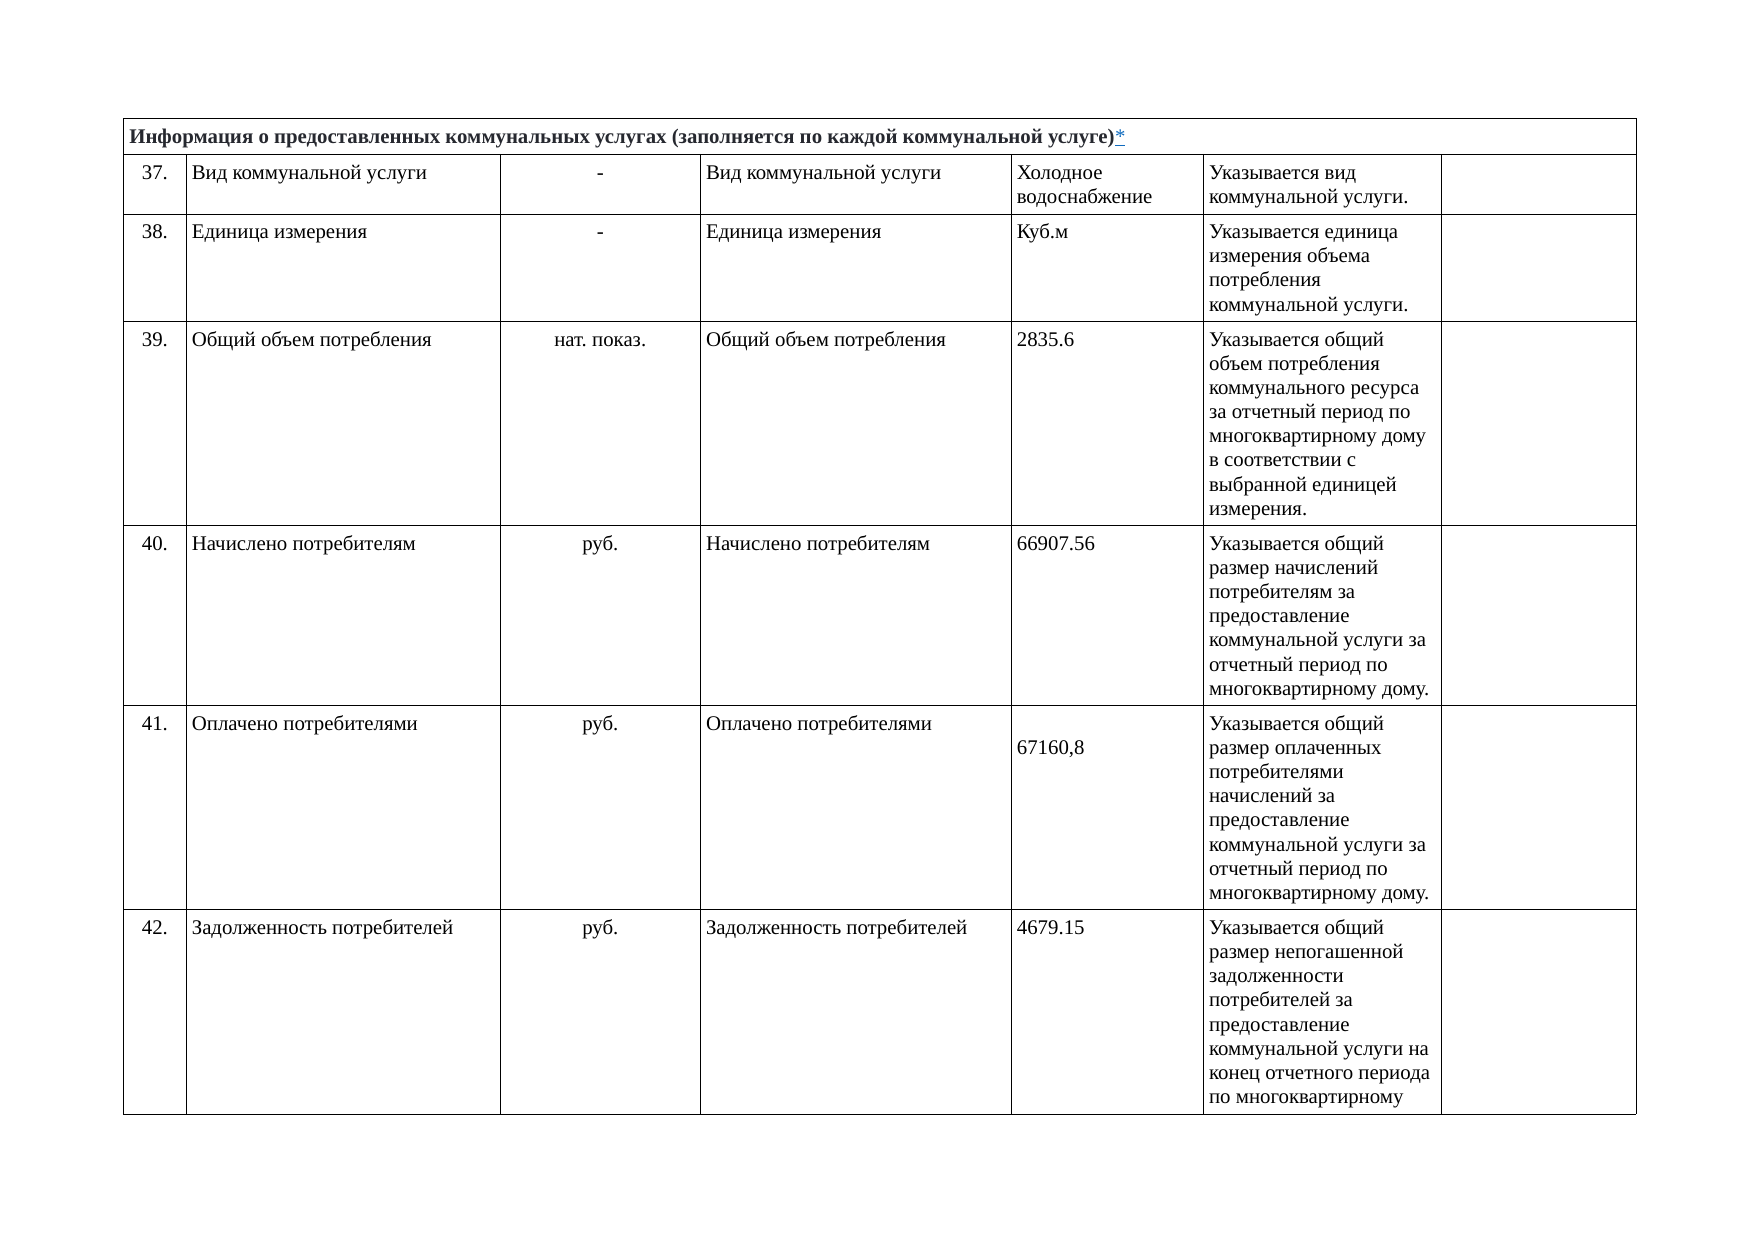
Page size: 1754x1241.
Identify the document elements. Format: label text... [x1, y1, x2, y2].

table_cell [1442, 215, 1636, 321]
table_cell - [501, 155, 700, 213]
table_cell Указывается общий размер начислений потребителям за предоставление коммунальной услуги за отчетный период по многоквартирному дому. [1204, 526, 1441, 705]
table_cell - [501, 215, 700, 321]
table_cell [1442, 706, 1636, 909]
table_cell 4679,15 [1012, 910, 1203, 1113]
table_cell Общий объем потребления [187, 322, 500, 525]
table_cell Указывается общий объем потребления коммунального ресурса за отчетный период по многоквартирному дому в соответствии с выбранной единицей измерения. [1204, 322, 1441, 525]
table_cell Вид коммунальной услуги [701, 155, 1011, 213]
table_cell 67160,8 [1012, 706, 1203, 909]
table_cell [1442, 526, 1636, 705]
table_cell Холодное водоснабжение [1012, 155, 1203, 213]
table_cell 66907,56 [1012, 526, 1203, 705]
table_cell [1442, 322, 1636, 525]
table_cell Вид коммунальной услуги [187, 155, 500, 213]
table_cell [1442, 910, 1636, 1113]
table_cell 41. [124, 706, 186, 909]
table_cell Указывается общий размер непогашенной задолженности потребителей за предоставление коммунальной услуги на конец отчетного периода по многоквартирному [1204, 910, 1441, 1113]
table_cell Указывается общий размер оплаченных потребителями начислений за предоставление коммунальной услуги за отчетный период по многоквартирному дому. [1204, 706, 1441, 909]
table_cell Задолженность потребителей [187, 910, 500, 1113]
table_cell Общий объем потребления [701, 322, 1011, 525]
table_cell 39. [124, 322, 186, 525]
table_cell Единица измерения [701, 215, 1011, 321]
table_cell 2835,6 [1012, 322, 1203, 525]
table_cell Информация о предоставленных коммунальных услугах (заполняется по каждой коммунальной услуге)* [124, 119, 1636, 154]
table_cell [1442, 155, 1636, 213]
table_cell 38. [124, 215, 186, 321]
table_cell Задолженность потребителей [701, 910, 1011, 1113]
table_cell Начислено потребителям [187, 526, 500, 705]
table_cell Указывается вид коммунальной услуги. [1204, 155, 1441, 213]
table_cell Указывается единица измерения объема потребления коммунальной услуги. [1204, 215, 1441, 321]
table_cell Единица измерения [187, 215, 500, 321]
table_cell Оплачено потребителями [187, 706, 500, 909]
table_cell Куб.м [1012, 215, 1203, 321]
table_cell руб. [501, 910, 700, 1113]
table_cell руб. [501, 526, 700, 705]
table_cell Оплачено потребителями [701, 706, 1011, 909]
table_cell нат. показ. [501, 322, 700, 525]
table_cell руб. [501, 706, 700, 909]
table_cell 40. [124, 526, 186, 705]
table_cell 37. [124, 155, 186, 213]
table_cell 42. [124, 910, 186, 1113]
table_cell Начислено потребителям [701, 526, 1011, 705]
